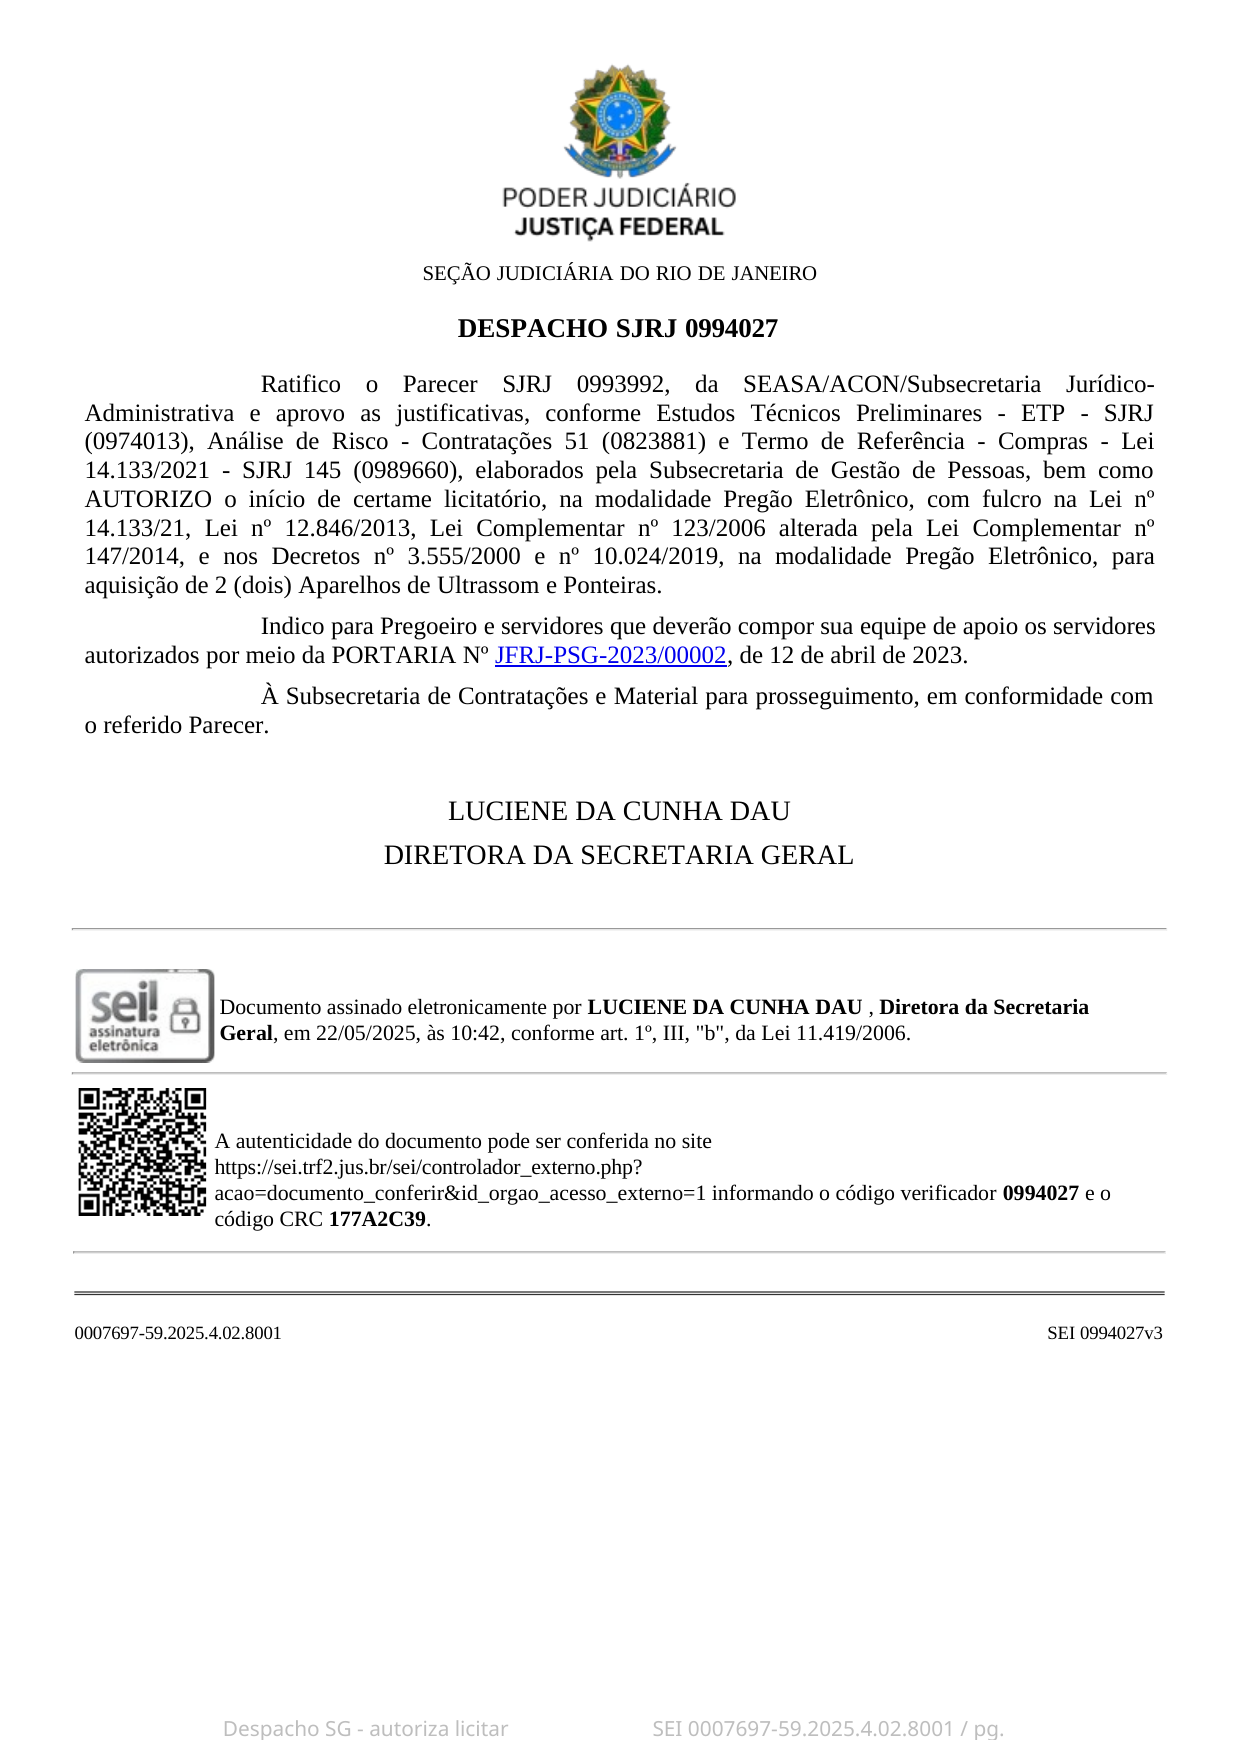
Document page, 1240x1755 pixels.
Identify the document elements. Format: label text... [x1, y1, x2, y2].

text 0007697-59.2025.4.02.8001 SEI 0994027v3 [74, 1322, 1195, 1343]
subtitle DESPACHO SJRJ 0994027 [44, 312, 1192, 343]
text Indico para Pregoeiro e servidores que deverão compor sua equipe de apoio os servidores autorizados por meio da PORTARIA Nº JFRJ-PSG-2023/00002, de 12 de abril de 2023. [84, 611, 1156, 669]
text SEÇÃO JUDICIÁRIA DO RIO DE JANEIRO [47, 261, 1193, 285]
text Documento assinado eletronicamente por LUCIENE DA CUNHA DAU , Diretora da Secretaria Geral, em 22/05/2025, às 10:42, conforme art. 1º, III, "b", da Lei 11.419/2006. [219, 994, 1104, 1045]
subtitle LUCIENE DA CUNHA DAU DIRETORA DA SECRETARIA GERAL [378, 793, 860, 871]
text A autenticidade do documento pode ser conferida no site https://sei.trf2.jus.br/sei/controlador_externo.php? acao=documento_conferir&id_orgao_acesso_externo=1 informando o código verificador 0994027 e o código CRC 177A2C39. [214, 1128, 1134, 1231]
text Ratifico o Parecer SJRJ 0993992, da SEASA/ACON/Subsecretaria Jurídico- Administrativa e aprovo as justificativas, conforme Estudos Técnicos Preliminares - ETP - SJRJ (0974013), Análise de Risco - Contratações 51 (0823881) e Termo de Referência - Compras - Lei 14.133/2021 - SJRJ 145 (0989660), elaborados pela Subsecretaria de Gestão de Pessoas, bem como AUTORIZO o início de certame licitatório, na modalidade Pregão Eletrônico, com fulcro na Lei nº 14.133/21, Lei nº 12.846/2013, Lei Complementar nº 123/2006 alterada pela Lei Complementar nº 147/2014, e nos Decretos nº 3.555/2000 e nº 10.024/2019, na modalidade Pregão Eletrônico, para aquisição de 2 (dois) Aparelhos de Ultrassom e Ponteiras. [84, 369, 1156, 599]
text À Subsecretaria de Contratações e Material para prosseguimento, em conformidade com o referido Parecer. [84, 681, 1155, 739]
